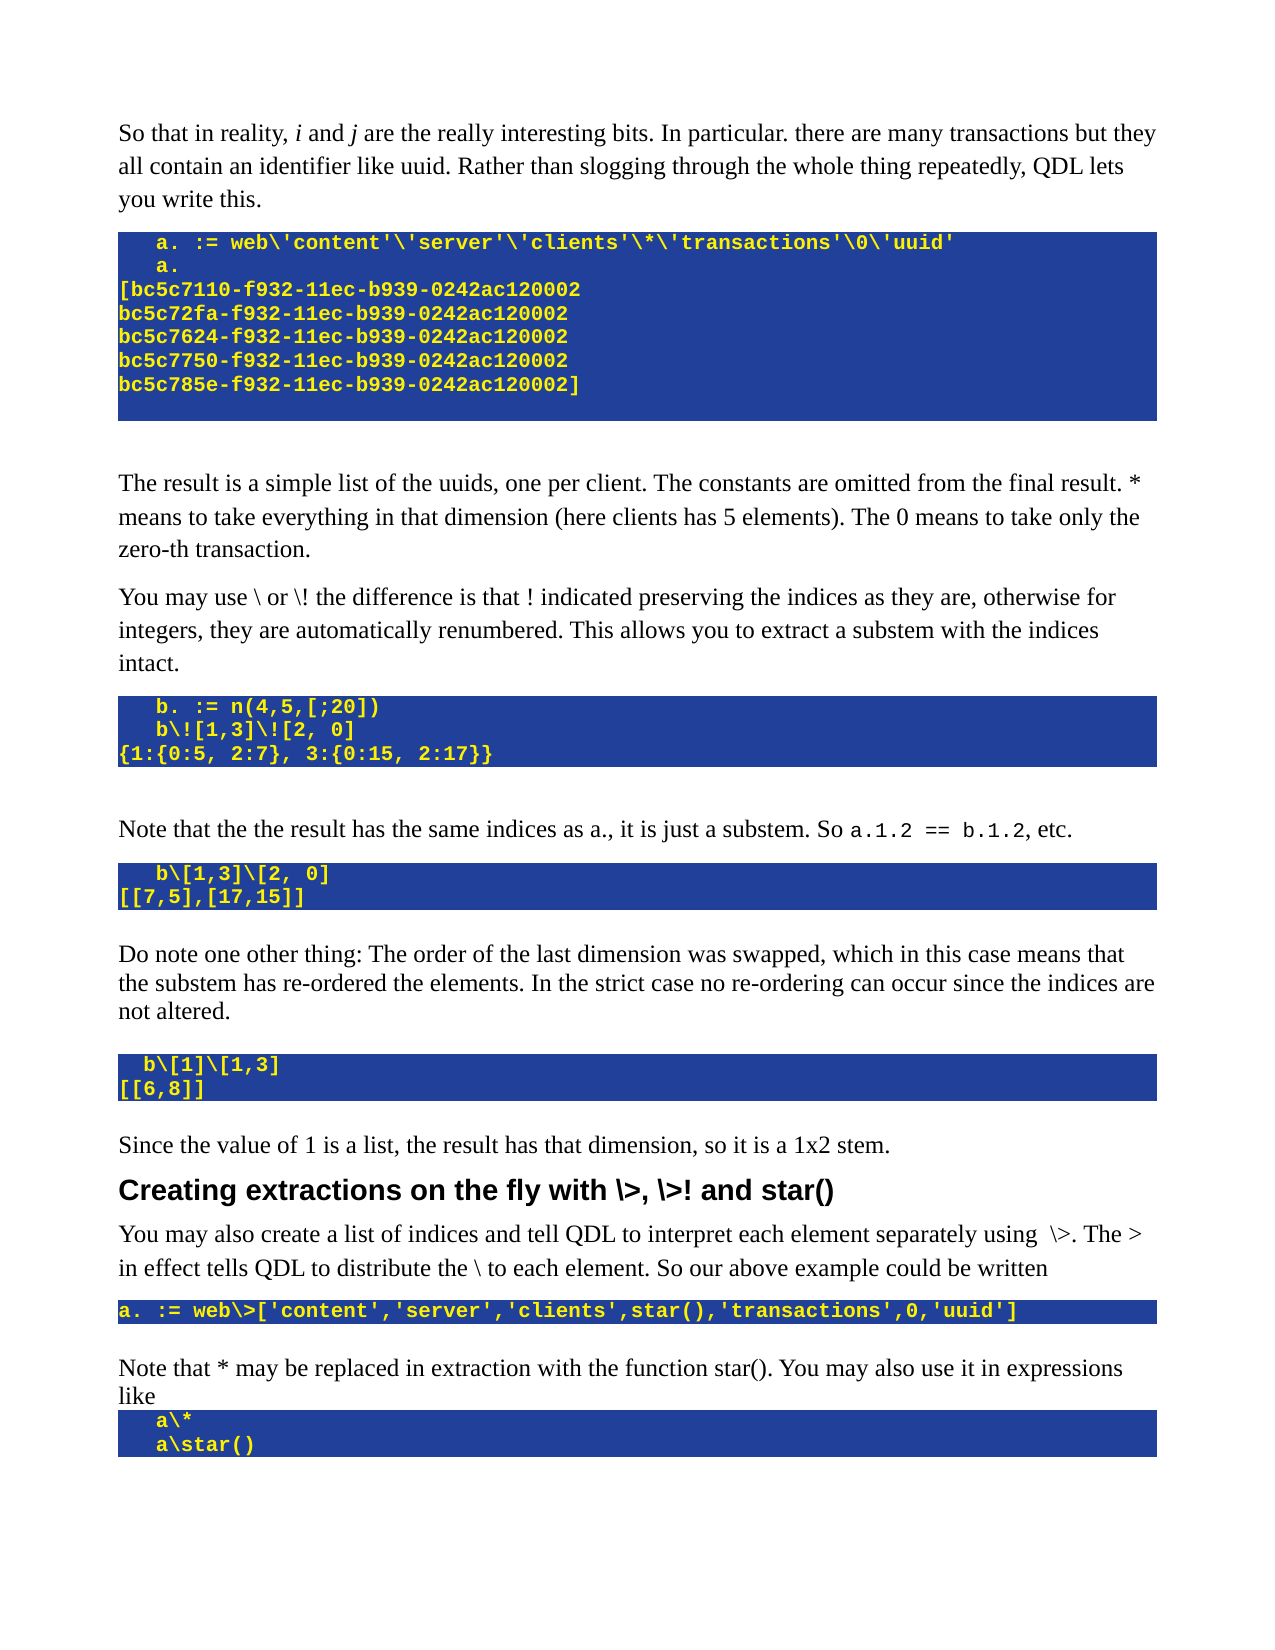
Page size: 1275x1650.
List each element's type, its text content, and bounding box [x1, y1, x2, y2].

subtitle Creating extractions on the fly with \>, \>! and star() [118, 1173, 1157, 1207]
text bc5c7624-f932-11ec-b939-0242ac120002 [118, 326, 1157, 350]
text b\[1,3]\[2, 0] [118, 863, 1157, 887]
text b. := n(4,5,[;20]) [118, 696, 1157, 719]
text bc5c785e-f932-11ec-b939-0242ac120002] [118, 374, 1157, 397]
text The result is a simple list of the uuids, one per client. The constants are omitted from the final result. * means to take everything in that dimension (here clients has 5 elements). The 0 means to take only the zero-th transaction. [118, 468, 1157, 563]
text Do note one other thing: The order of the last dimension was swapped, which in this case means that the substem has re-ordered the elements. In the strict case no re-ordering can occur since the indices are not altered. [118, 939, 1157, 1025]
text Note that * may be replaced in extraction with the function star(). You may also use it in expressions like [118, 1353, 1157, 1410]
text a\star() [118, 1434, 1157, 1457]
text [[6,8]] [118, 1078, 1157, 1101]
text b\![1,3]\![2, 0] [118, 719, 1157, 743]
text a\* [118, 1410, 1157, 1434]
text So that in reality, i and j are the really interesting bits. In particular. there are many transactions but they all contain an identifier like uuid. Rather than slogging through the whole thing repeatedly, QDL lets you write this. [118, 118, 1157, 213]
text {1:{0:5, 2:7}, 3:{0:15, 2:17}} [118, 743, 1157, 767]
text [bc5c7110-f932-11ec-b939-0242ac120002 [118, 279, 1157, 303]
text Note that the the result has the same indices as a., it is just a substem. So a.1.2 == b.1.2, etc. [118, 814, 1157, 844]
text a. := web\>['content','server','clients',star(),'transactions',0,'uuid'] [118, 1300, 1157, 1324]
text bc5c72fa-f932-11ec-b939-0242ac120002 [118, 303, 1157, 326]
text bc5c7750-f932-11ec-b939-0242ac120002 [118, 350, 1157, 374]
text a. := web\'content'\'server'\'clients'\*\'transactions'\0\'uuid' [118, 232, 1157, 255]
text Since the value of 1 is a list, the result has that dimension, so it is a 1x2 stem. [118, 1130, 1157, 1159]
text a. [118, 255, 1157, 279]
text [[7,5],[17,15]] [118, 887, 1157, 910]
text b\[1]\[1,3] [118, 1054, 1157, 1078]
text You may use \ or \! the difference is that ! indicated preserving the indices as they are, otherwise for integers, they are automatically renumbered. This allows you to extract a substem with the indices intact. [118, 582, 1157, 677]
text You may also create a list of indices and tell QDL to interpret each element separately using \>. The > in effect tells QDL to distribute the \ to each element. So our above example could be written [118, 1219, 1157, 1281]
